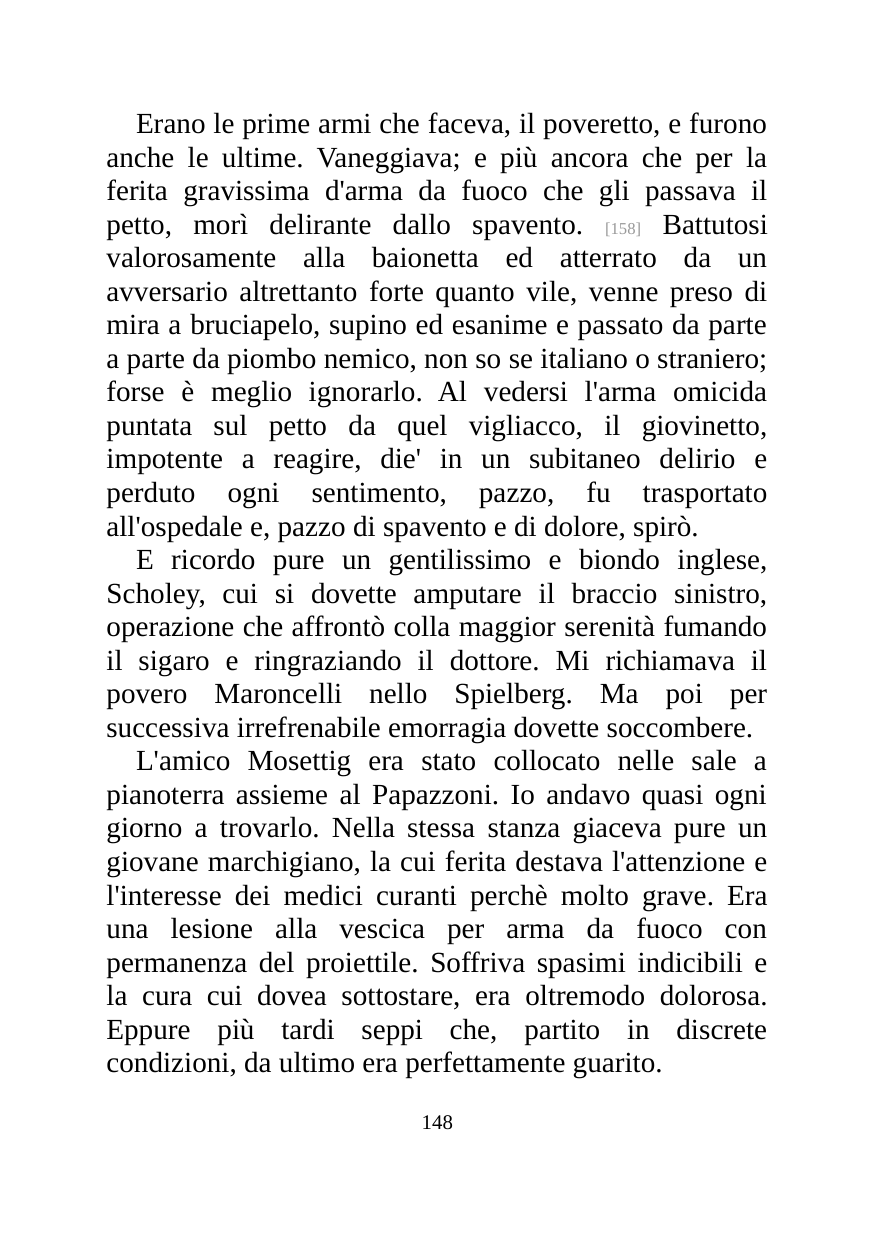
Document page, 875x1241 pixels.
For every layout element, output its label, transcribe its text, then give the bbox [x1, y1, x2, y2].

text Erano le prime armi che faceva, il poveretto, e furono anche le ultime. Vaneggiava; e più ancora che per la ferita gravissima d'arma da fuoco che gli passava il petto, morì delirante dallo spavento. [158] Battutosi valorosamente alla baionetta ed atterrato da un avversario altrettanto forte quanto vile, venne preso di mira a bruciapelo, supino ed esanime e passato da parte a parte da piombo nemico, non so se italiano o straniero; forse è meglio ignorarlo. Al vedersi l'arma omicida puntata sul petto da quel vigliacco, il giovinetto, impotente a reagire, die' in un subitaneo delirio e perduto ogni sentimento, pazzo, fu trasportato all'ospedale e, pazzo di spavento e di dolore, spirò. [106, 106, 768, 542]
text L'amico Mosettig era stato collocato nelle sale a pianoterra assieme al Papazzoni. Io andavo quasi ogni giorno a trovarlo. Nella stessa stanza giaceva pure un giovane marchigiano, la cui ferita destava l'attenzione e l'interesse dei medici curanti perchè molto grave. Era una lesione alla vescica per arma da fuoco con permanenza del proiettile. Soffriva spasimi indicibili e la cura cui dovea sottostare, era oltremodo dolorosa. Eppure più tardi seppi che, partito in discrete condizioni, da ultimo era perfettamente guarito. [106, 743, 768, 1079]
text E ricordo pure un gentilissimo e biondo inglese, Scholey, cui si dovette amputare il braccio sinistro, operazione che affrontò colla maggior serenità fumando il sigaro e ringraziando il dottore. Mi richiamava il povero Maroncelli nello Spielberg. Ma poi per successiva irrefrenabile emorragia dovette soccombere. [106, 542, 768, 743]
